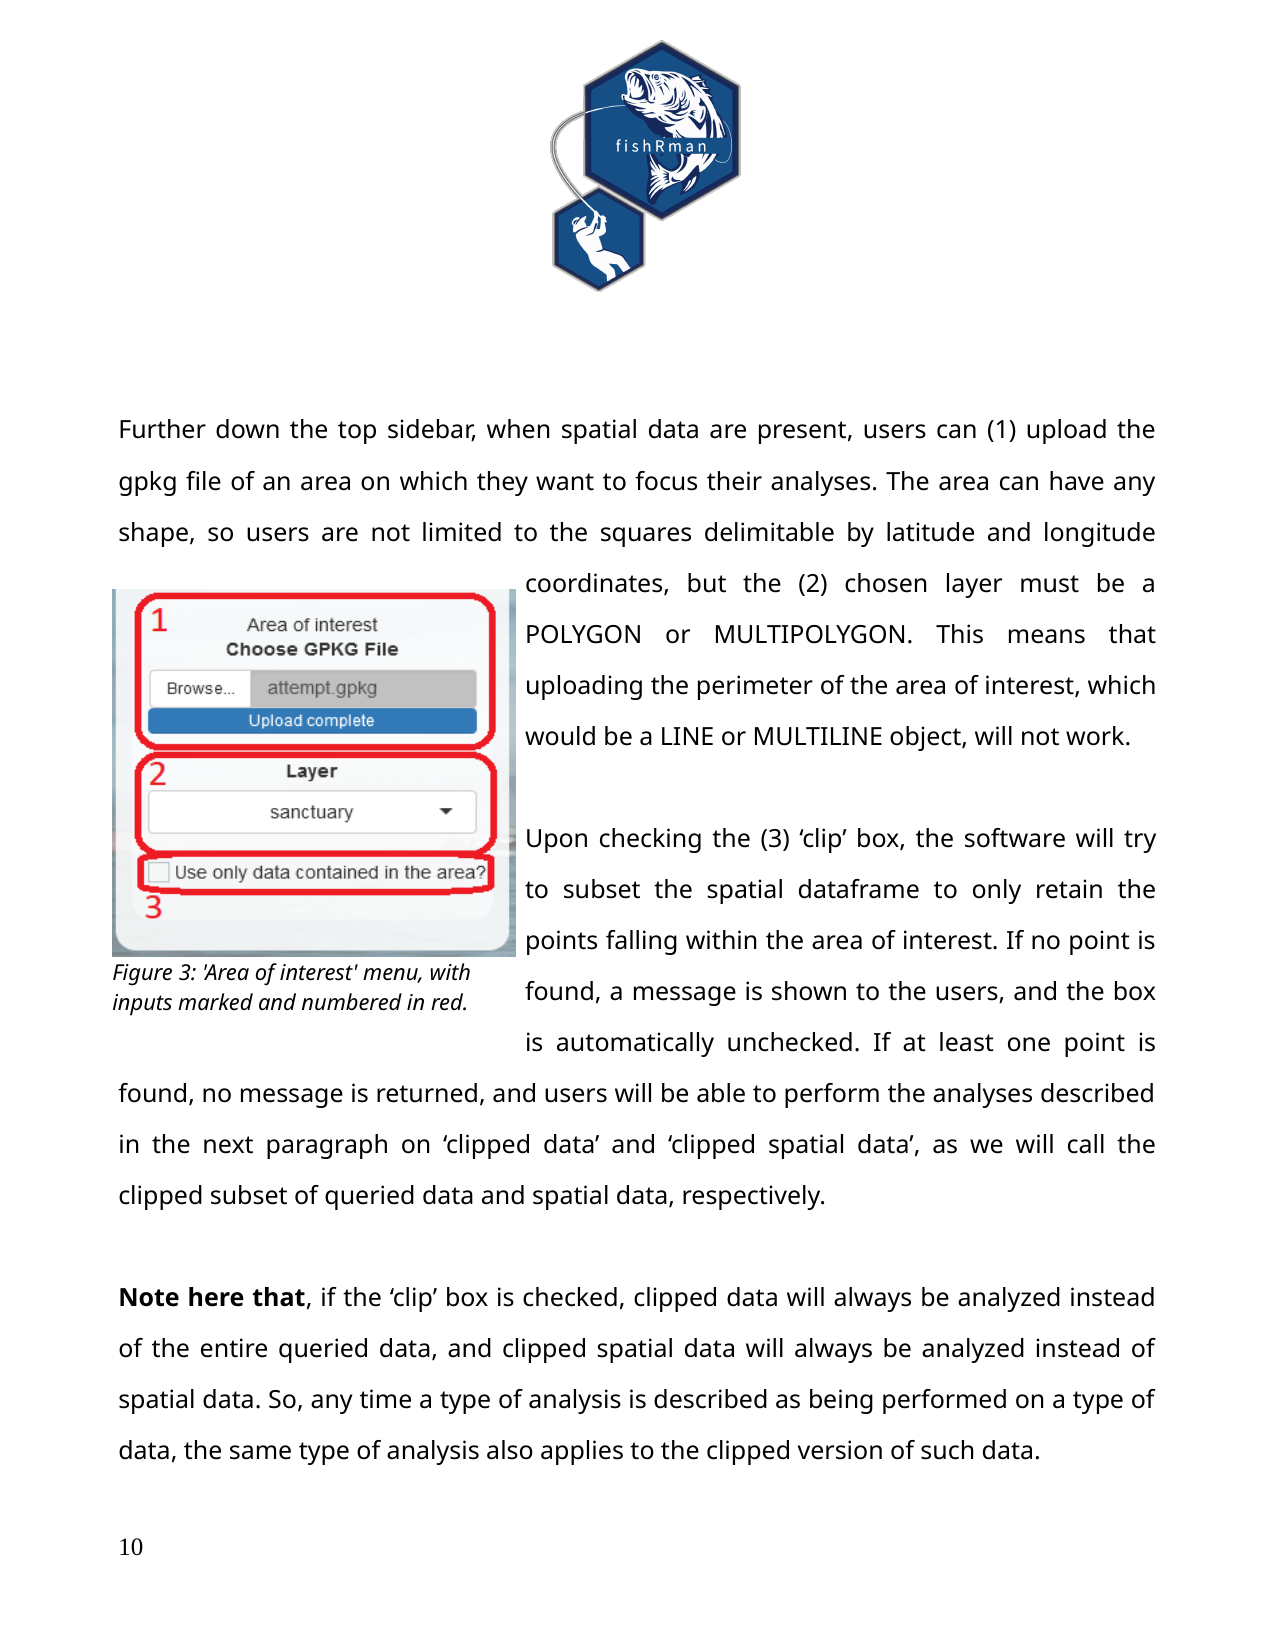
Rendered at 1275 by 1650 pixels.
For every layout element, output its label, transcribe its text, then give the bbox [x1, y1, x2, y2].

text Note here that, if the ‘clip’ box is checked, clipped data will always be analyzed instead of the entire queried data, and clipped spatial data will always be analyzed instead of spatial data. So, any time a type of analysis is described as being performed on a type of data, the same type of analysis also applies to the clipped version of such data. [118, 1280, 1157, 1467]
picture [510, 38, 765, 293]
text Further down the top sidebar, when spatial data are present, users can (1) upload the gpkg file of an area on which they want to focus their analyses. The area can have any shape, so users are not limited to the squares delimitable by latitude and longitude coordinates, but the (2) chosen layer must be a POLYGON or MULTIPOLYGON. This means that uploading the perimeter of the area of interest, which would be a LINE or MULTILINE object, will not work. [118, 412, 1157, 752]
picture [112, 589, 516, 957]
text Figure 3: 'Area of interest' menu, with inputs marked and numbered in red. [112, 957, 516, 1016]
text Upon checking the (3) ‘clip’ box, the software will try to subset the spatial dataframe to only retain the points falling within the area of interest. If no point is found, a message is shown to the users, and the box is automatically unchecked. If at least one point is found, no message is returned, and users will be able to perform the analyses described in the next paragraph on ‘clipped data’ and ‘clipped spatial data’, as we will call the clipped subset of queried data and spatial data, respectively. [118, 820, 1157, 1212]
